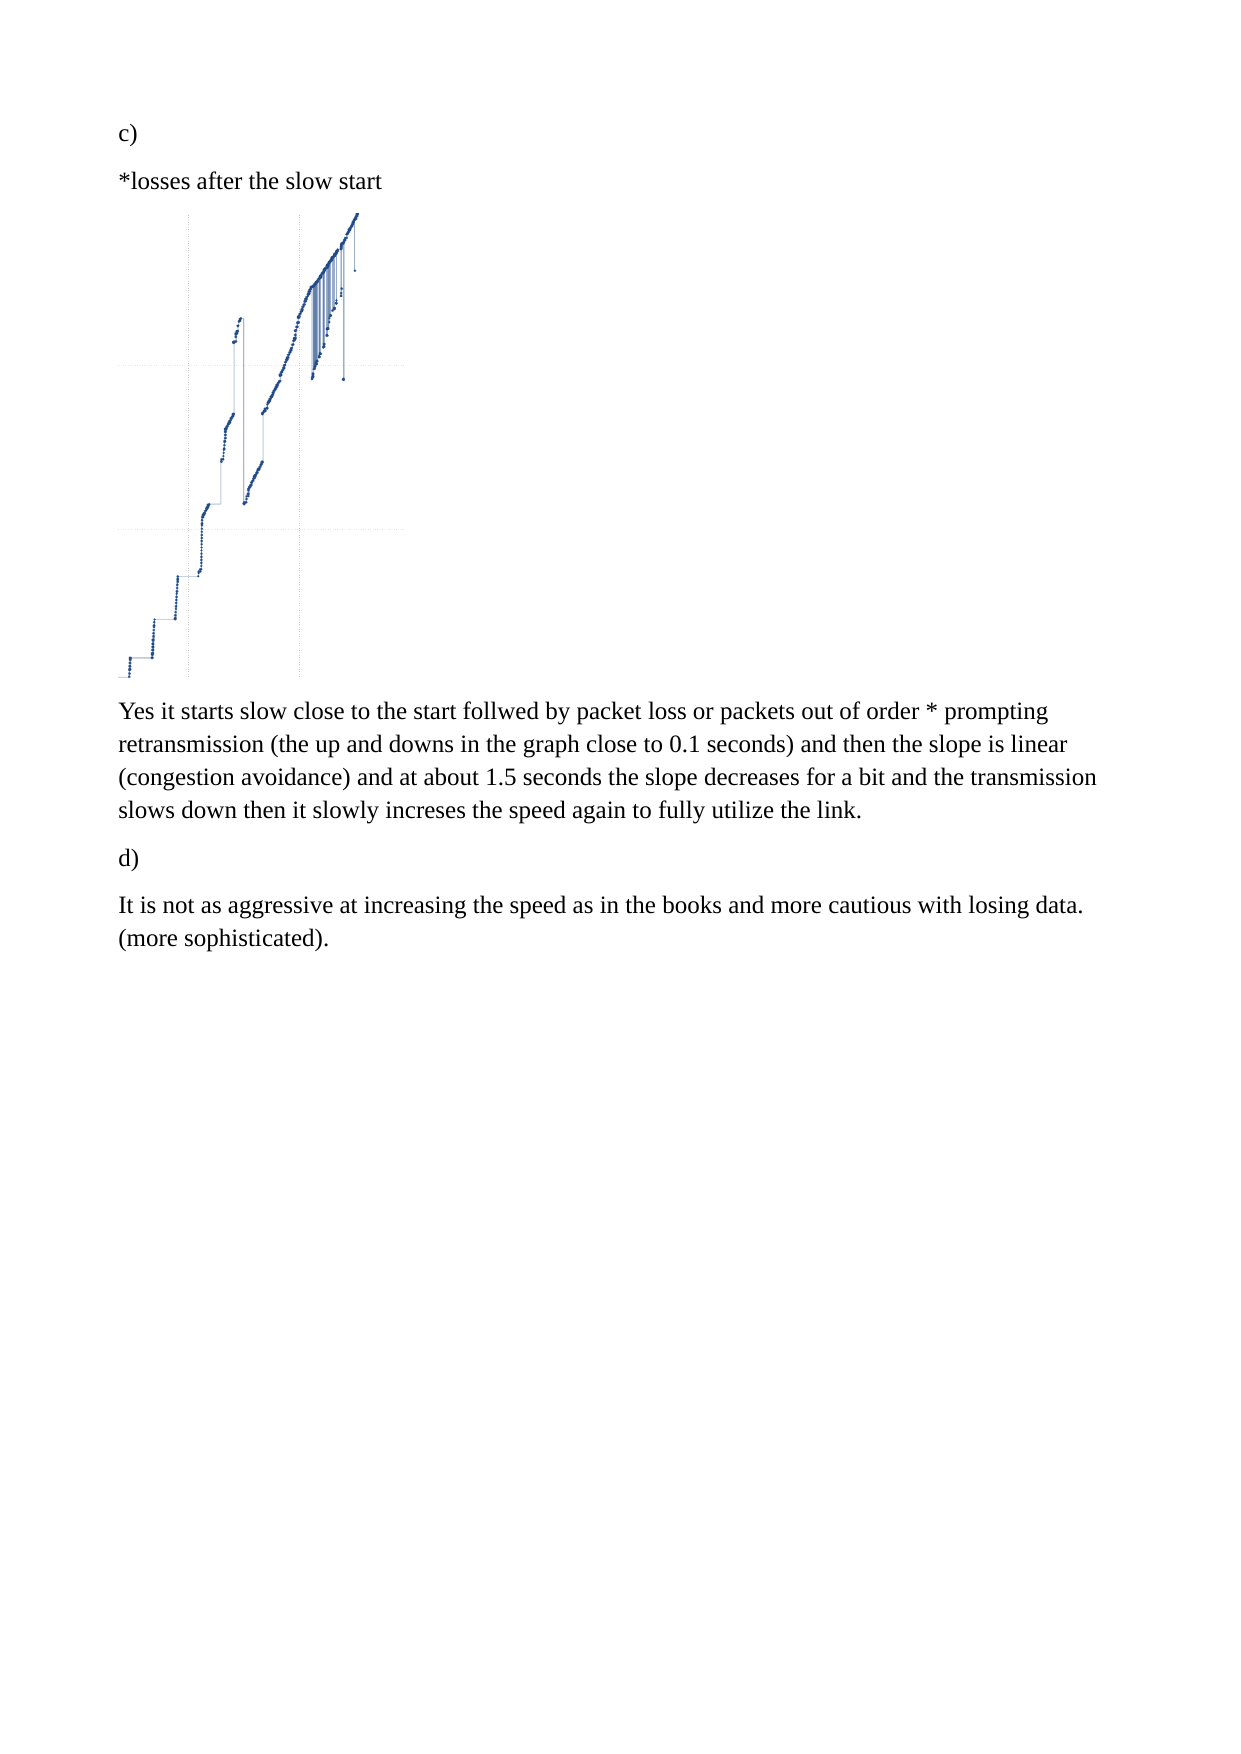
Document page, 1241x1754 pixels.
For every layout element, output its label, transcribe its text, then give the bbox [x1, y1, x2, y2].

text *losses after the slow start [118, 166, 1122, 194]
picture [118, 213, 406, 678]
text c) [118, 118, 1122, 147]
text It is not as aggressive at increasing the speed as in the books and more cautious with losing data. (more sophisticated). [118, 891, 1122, 952]
text d) [118, 843, 1122, 872]
text Yes it starts slow close to the start follwed by packet loss or packets out of order * prompting retransmission (the up and downs in the graph close to 0.1 seconds) and then the slope is linear (congestion avoidance) and at about 1.5 seconds the slope decreases for a bit and the transmission slows down then it slowly increses the speed again to fully utilize the link. [118, 696, 1122, 824]
